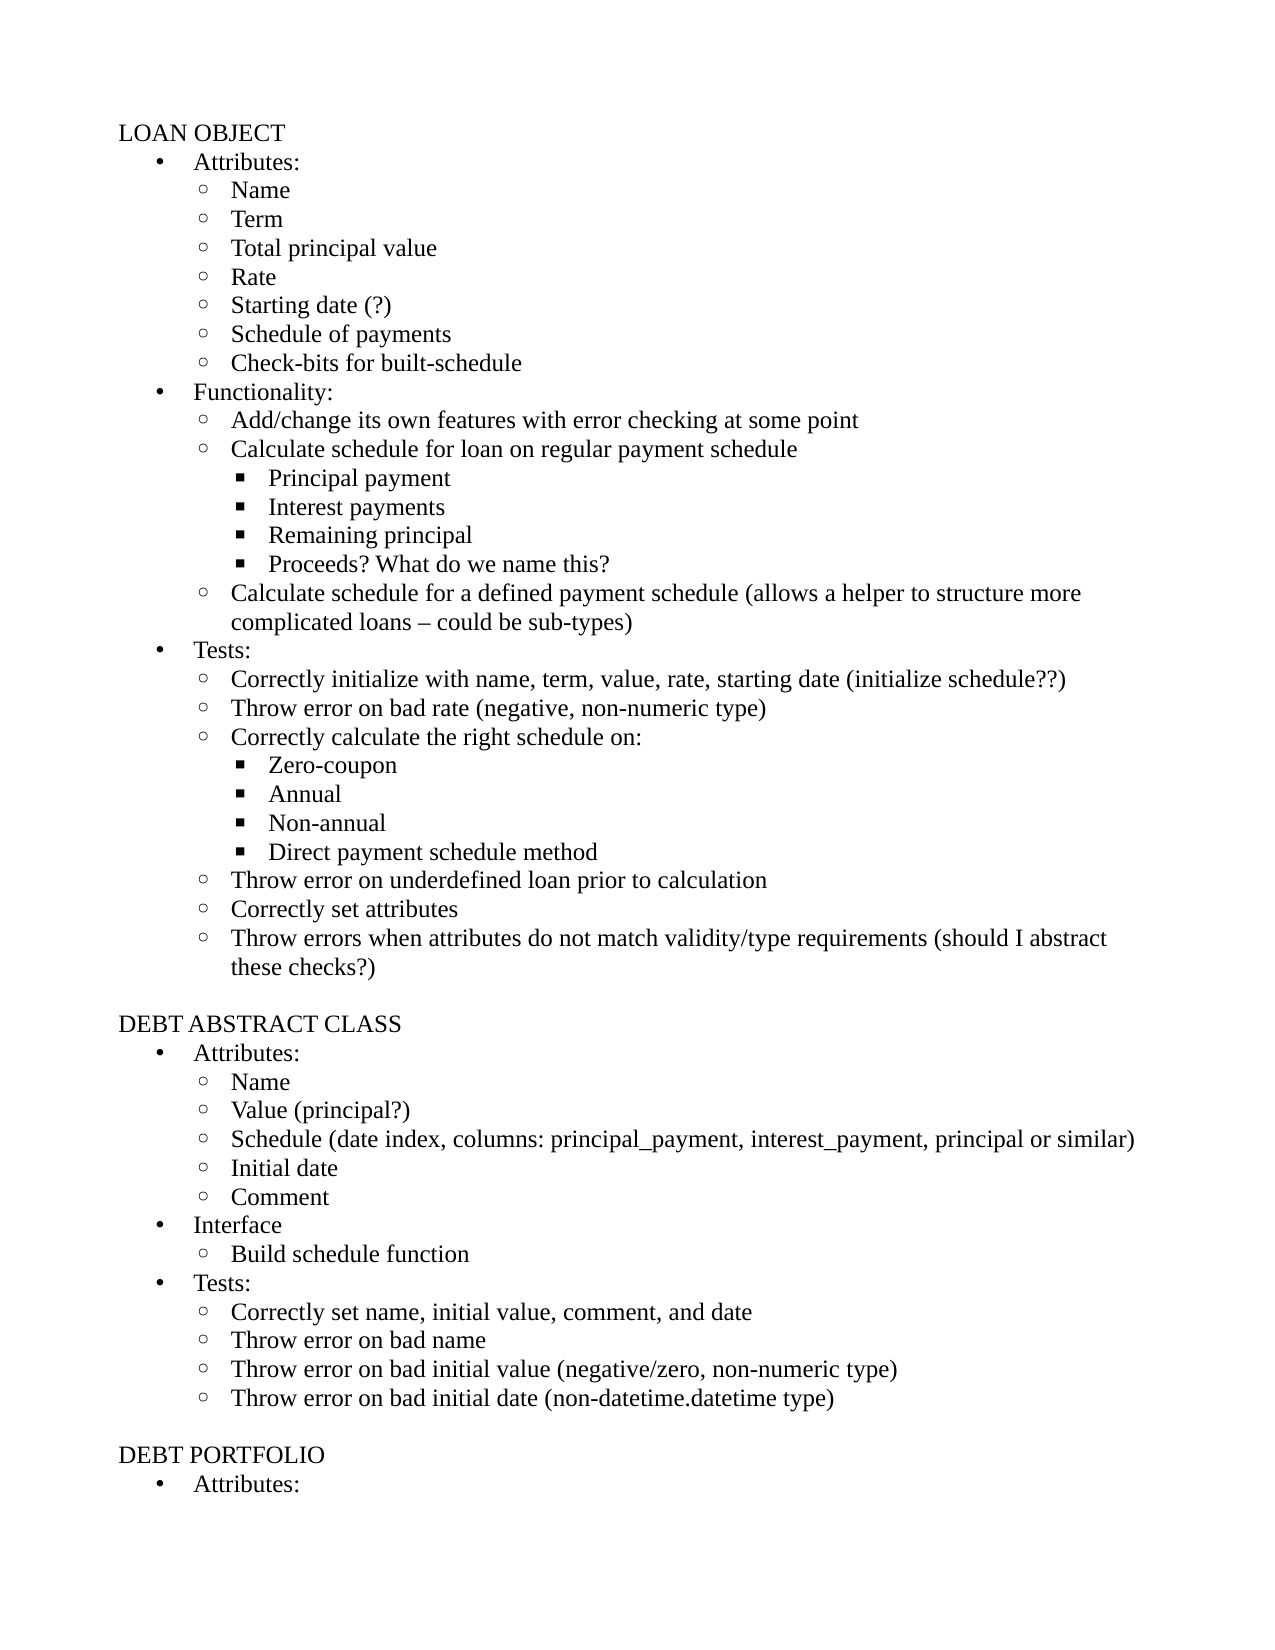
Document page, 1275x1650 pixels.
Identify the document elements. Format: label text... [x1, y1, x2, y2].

list Annual [231, 779, 1157, 808]
list Throw error on underdefined loan prior to calculation [193, 866, 1157, 894]
list Correctly set name, initial value, comment, and date [193, 1297, 1157, 1326]
list Remaining principal [231, 521, 1157, 549]
list Throw error on bad rate (negative, non-numeric type) [193, 693, 1157, 722]
list Term [193, 204, 1157, 233]
list Add/change its own features with error checking at some point [193, 406, 1157, 434]
list Throw errors when attributes do not match validity/type requirements (should I abstract these checks?) [193, 923, 1157, 981]
list Attributes: [156, 147, 1157, 176]
list Starting date (?) [193, 291, 1157, 319]
list Zero-coupon [231, 751, 1157, 779]
list Correctly initialize with name, term, value, rate, starting date (initialize schedule??) [193, 664, 1157, 693]
list Name [193, 176, 1157, 204]
list Throw error on bad initial value (negative/zero, non-numeric type) [193, 1354, 1157, 1383]
list Attributes: [156, 1038, 1157, 1067]
list Principal payment [231, 463, 1157, 492]
list Attributes: [156, 1469, 1157, 1498]
list Throw error on bad name [193, 1326, 1157, 1354]
text DEBT ABSTRACT CLASS [118, 1009, 1157, 1038]
list Calculate schedule for loan on regular payment schedule [193, 434, 1157, 463]
list Direct payment schedule method [231, 837, 1157, 866]
text LOAN OBJECT [118, 118, 1157, 147]
list Throw error on bad initial date (non-datetime.datetime type) [193, 1383, 1157, 1412]
list Build schedule function [193, 1239, 1157, 1268]
list Correctly calculate the right schedule on: [193, 722, 1157, 751]
list Schedule (date index, columns: principal_payment, interest_payment, principal or similar) [193, 1124, 1157, 1153]
list Name [193, 1067, 1157, 1096]
list Interface [156, 1211, 1157, 1239]
list Correctly set attributes [193, 894, 1157, 923]
list Initial date [193, 1153, 1157, 1182]
list Check-bits for built-schedule [193, 348, 1157, 377]
list Value (principal?) [193, 1096, 1157, 1124]
list Rate [193, 262, 1157, 291]
list Proceeds? What do we name this? [231, 549, 1157, 578]
list Schedule of payments [193, 319, 1157, 348]
list Interest payments [231, 492, 1157, 521]
list Total principal value [193, 233, 1157, 262]
list Calculate schedule for a defined payment schedule (allows a helper to structure more complicated loans – could be sub-types) [193, 578, 1157, 636]
list Tests: [156, 1268, 1157, 1297]
text DEBT PORTFOLIO [118, 1441, 1157, 1469]
list Comment [193, 1182, 1157, 1211]
list Non-annual [231, 808, 1157, 837]
list Functionality: [156, 377, 1157, 406]
list Tests: [156, 636, 1157, 664]
